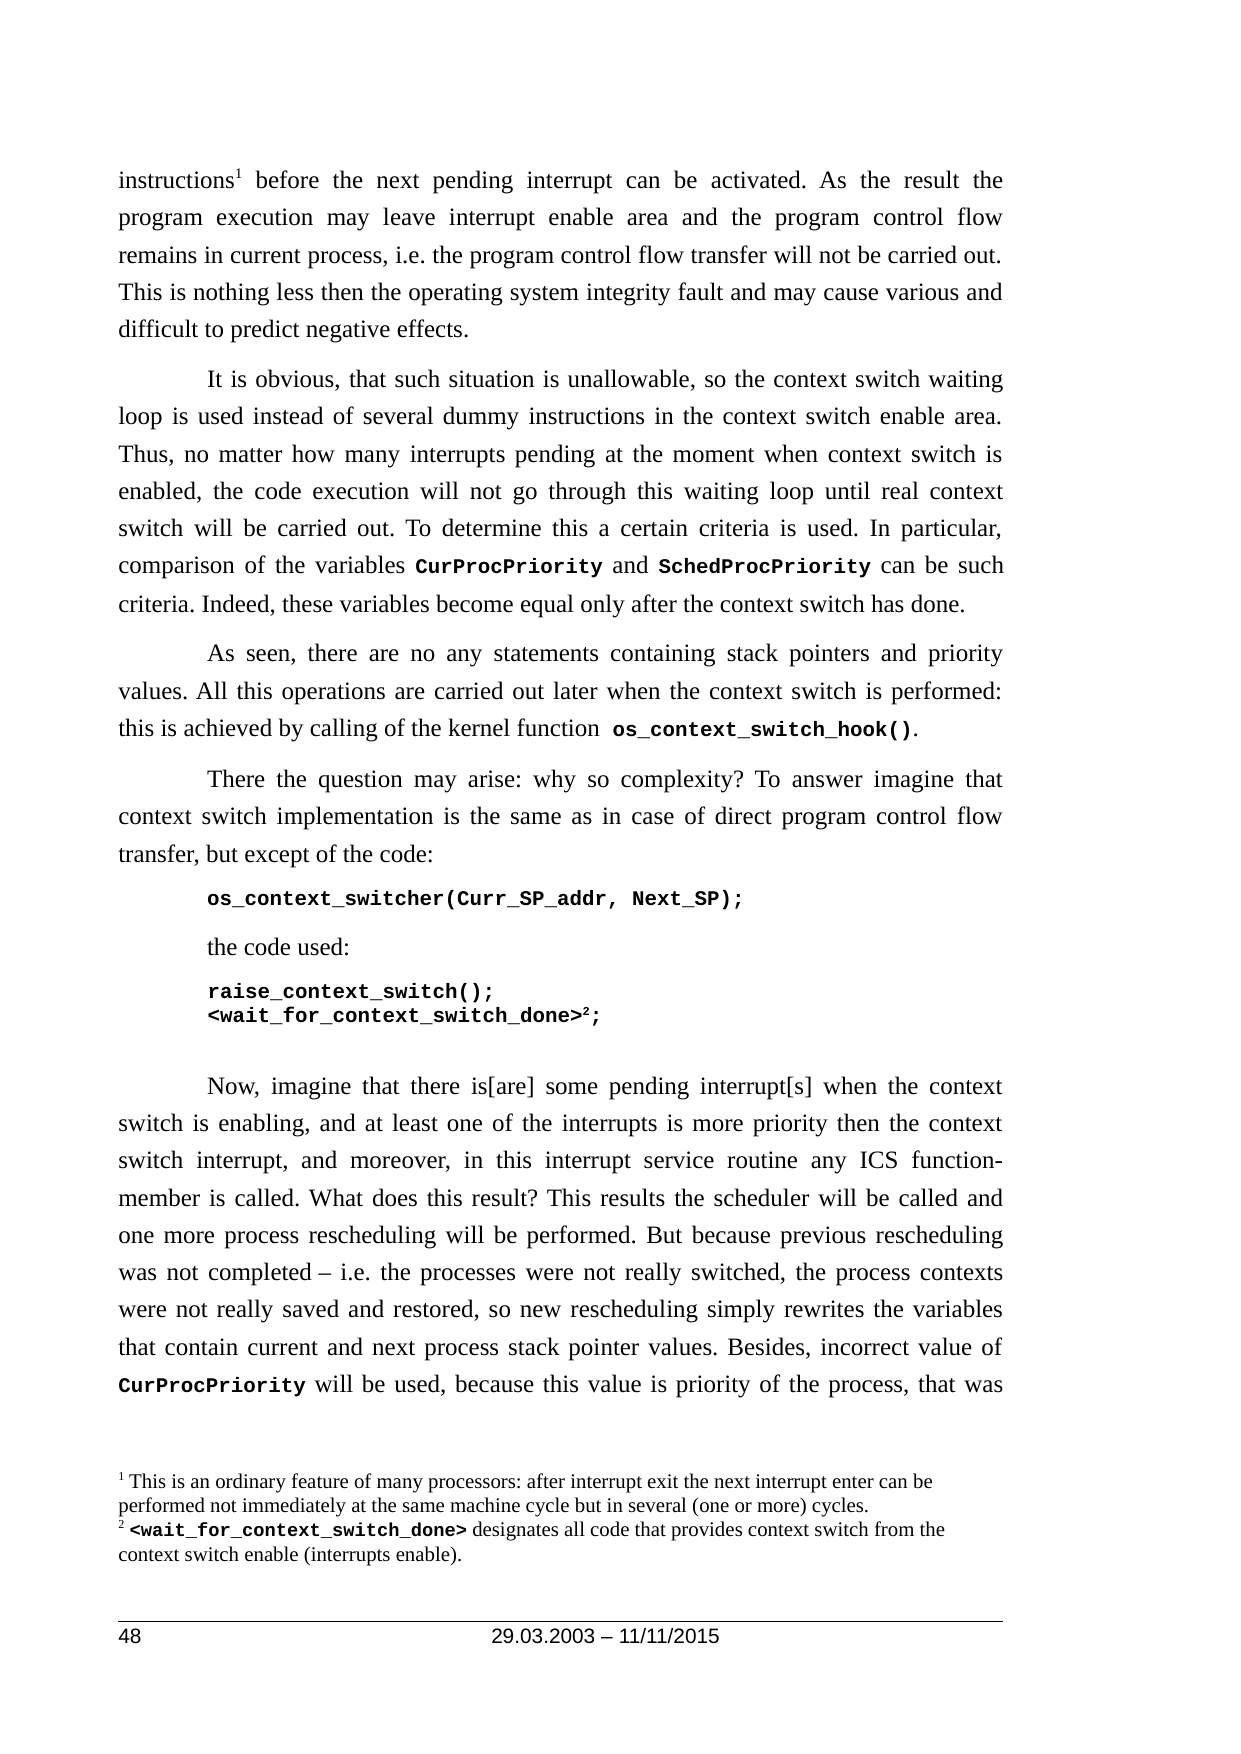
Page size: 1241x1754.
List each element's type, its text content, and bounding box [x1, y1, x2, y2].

text <wait_for_context_switch_done> designates all code that provides context switch from the context switch enable (interrupts enable). [118, 1517, 1004, 1566]
text This is an ordinary feature of many processors: after interrupt exit the next interrupt enter can be performed not immediately at the same machine cycle but in several (one or more) cycles. [118, 1469, 1004, 1517]
text the code used: [118, 932, 1004, 960]
text instructions before the next pending interrupt can be activated. As the result the program execution may leave interrupt enable area and the program control flow remains in current process, i.e. the program control flow transfer will not be carried out. This is nothing less then the operating system integrity fault and may cause various and difficult to predict negative effects. [118, 165, 1004, 343]
text os_context_switcher(Curr_SP_addr, Next_SP); [118, 888, 1004, 912]
text There the question may arise: why so complexity? To answer imagine that context switch implementation is the same as in case of direct program control flow transfer, but except of the code: [118, 764, 1004, 867]
text As seen, there are no any statements containing stack pointers and priority values. All this operations are carried out later when the context switch is performed: this is achieved by calling of the kernel function os_context_switch_hook(). [118, 638, 1004, 743]
text Now, imagine that there is[are] some pending interrupt[s] when the context switch is enabling, and at least one of the interrupts is more priority then the context switch interrupt, and moreover, in this interrupt service routine any ICS function-member is called. What does this result? This results the scheduler will be called and one more process rescheduling will be performed. But because previous rescheduling was not completed – i.e. the processes were not really switched, the process contexts were not really saved and restored, so new rescheduling simply rewrites the variables that contain current and next process stack pointer values. Besides, incorrect value of CurProcPriority will be used, because this value is priority of the process, that was [118, 1071, 1004, 1399]
text raise_context_switch(); [207, 981, 1004, 1005]
text <wait_for_context_switch_done>; [207, 1005, 1004, 1029]
text It is obvious, that such situation is unallowable, so the context switch waiting loop is used instead of several dummy instructions in the context switch enable area. Thus, no matter how many interrupts pending at the moment when context switch is enabled, the code execution will not go through this waiting loop until real context switch will be carried out. To determine this a certain criteria is used. In particular, comparison of the variables CurProcPriority and SchedProcPriority can be such criteria. Indeed, these variables become equal only after the context switch has done. [118, 364, 1004, 617]
